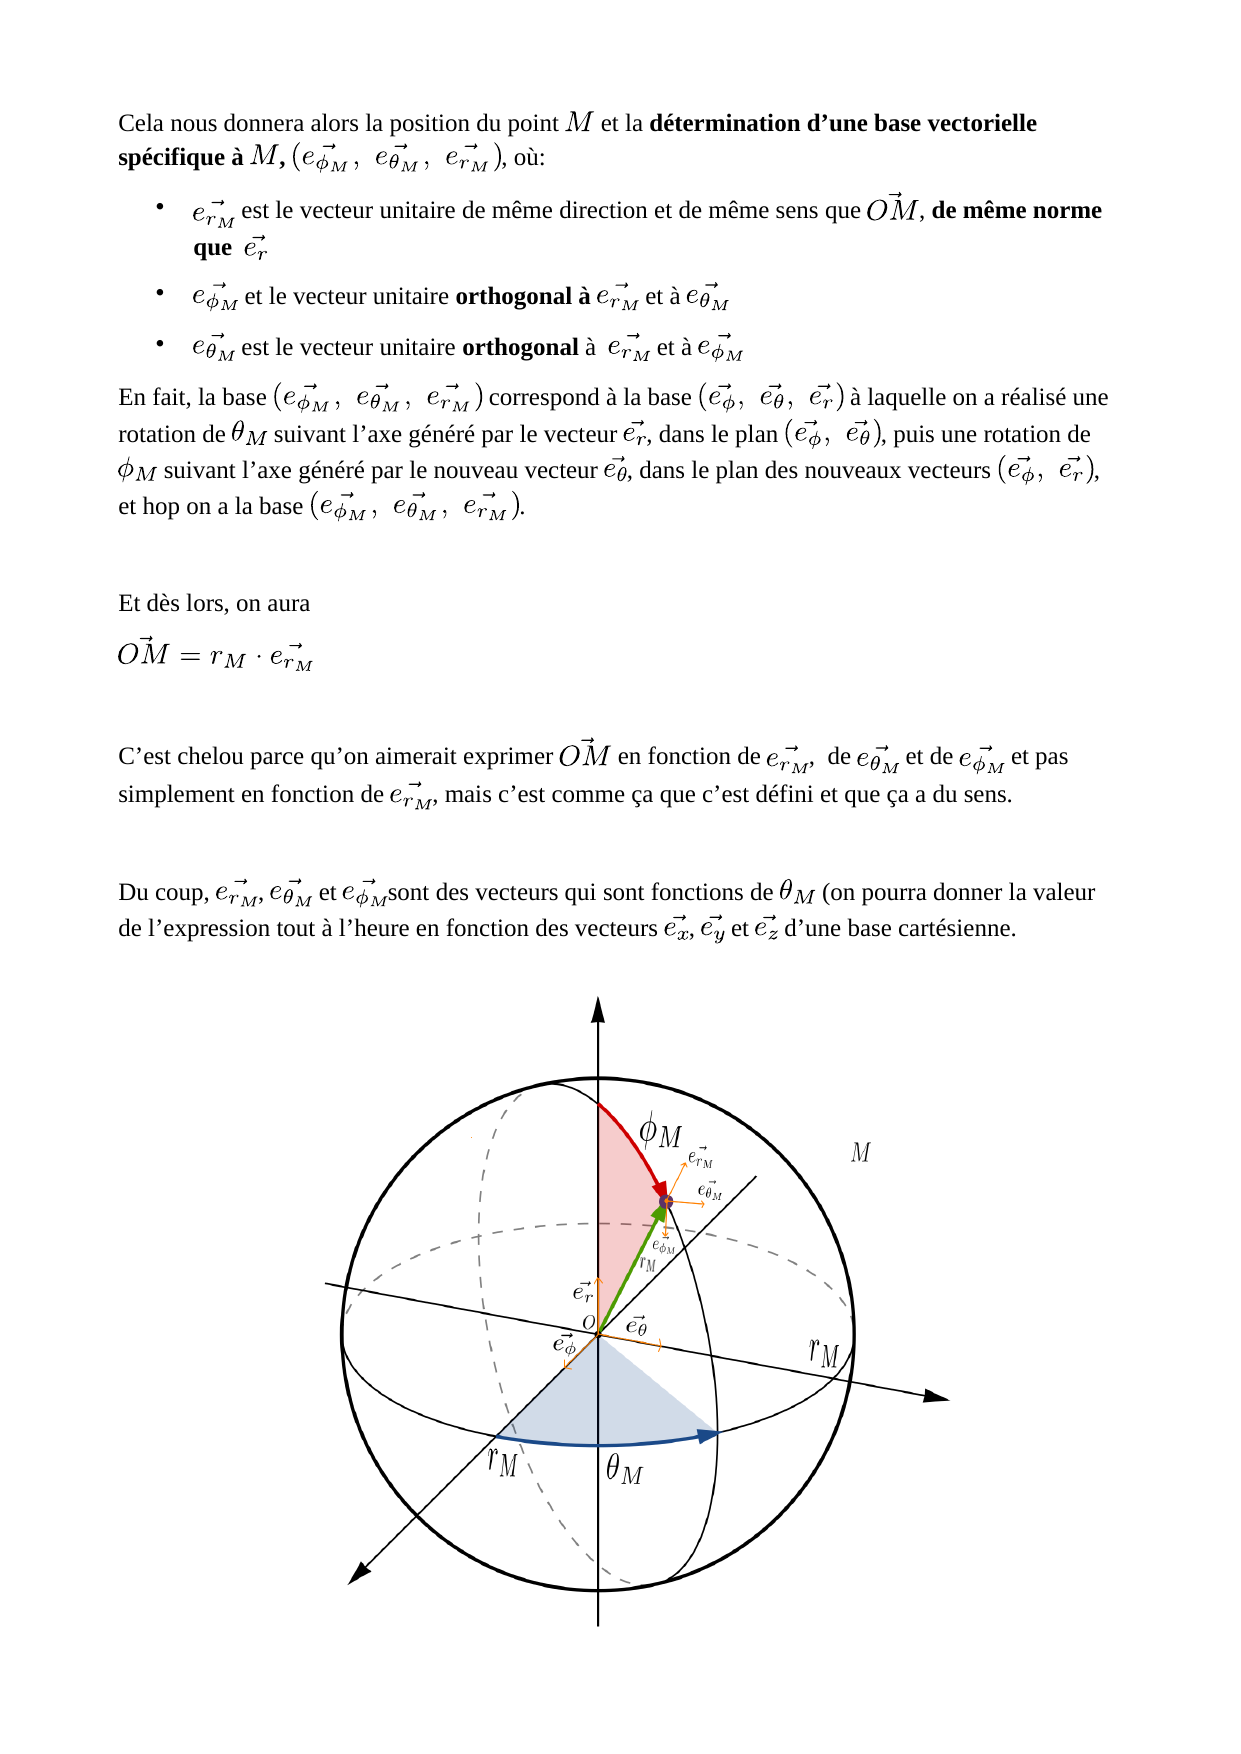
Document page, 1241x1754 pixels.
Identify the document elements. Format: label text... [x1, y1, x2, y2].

text Du coup, , et sont des vecteurs qui sont fonctions de (on pourra donner la valeur de l’expression tout à l’heure en fonction des vecteurs , et d’une base cartésienne. [118, 876, 1122, 943]
list est le vecteur unitaire orthogonal à et à [156, 330, 1122, 362]
text Cela nous donnera alors la position du point et la détermination d’une base vectorielle spécifique à , , où: [118, 108, 1122, 173]
text En fait, la base correspond à la base à laquelle on a réalisé une rotation de suivant l’axe généré par le vecteur , dans le plan , puis une rotation de suivant l’axe généré par le nouveau vecteur , dans le plan des nouveaux vecteurs , et hop on a la base . [118, 381, 1122, 522]
list est le vecteur unitaire de même direction et de même sens que , de même norme que [156, 192, 1122, 261]
picture [312, 984, 957, 1629]
list et le vecteur unitaire orthogonal à et à [156, 279, 1122, 311]
text C’est chelou parce qu’on aimerait exprimer en fonction de , de et de et pas simplement en fonction de , mais c’est comme ça que c’est défini et que ça a du sens. [118, 737, 1122, 809]
text Et dès lors, on aura [118, 588, 1122, 617]
